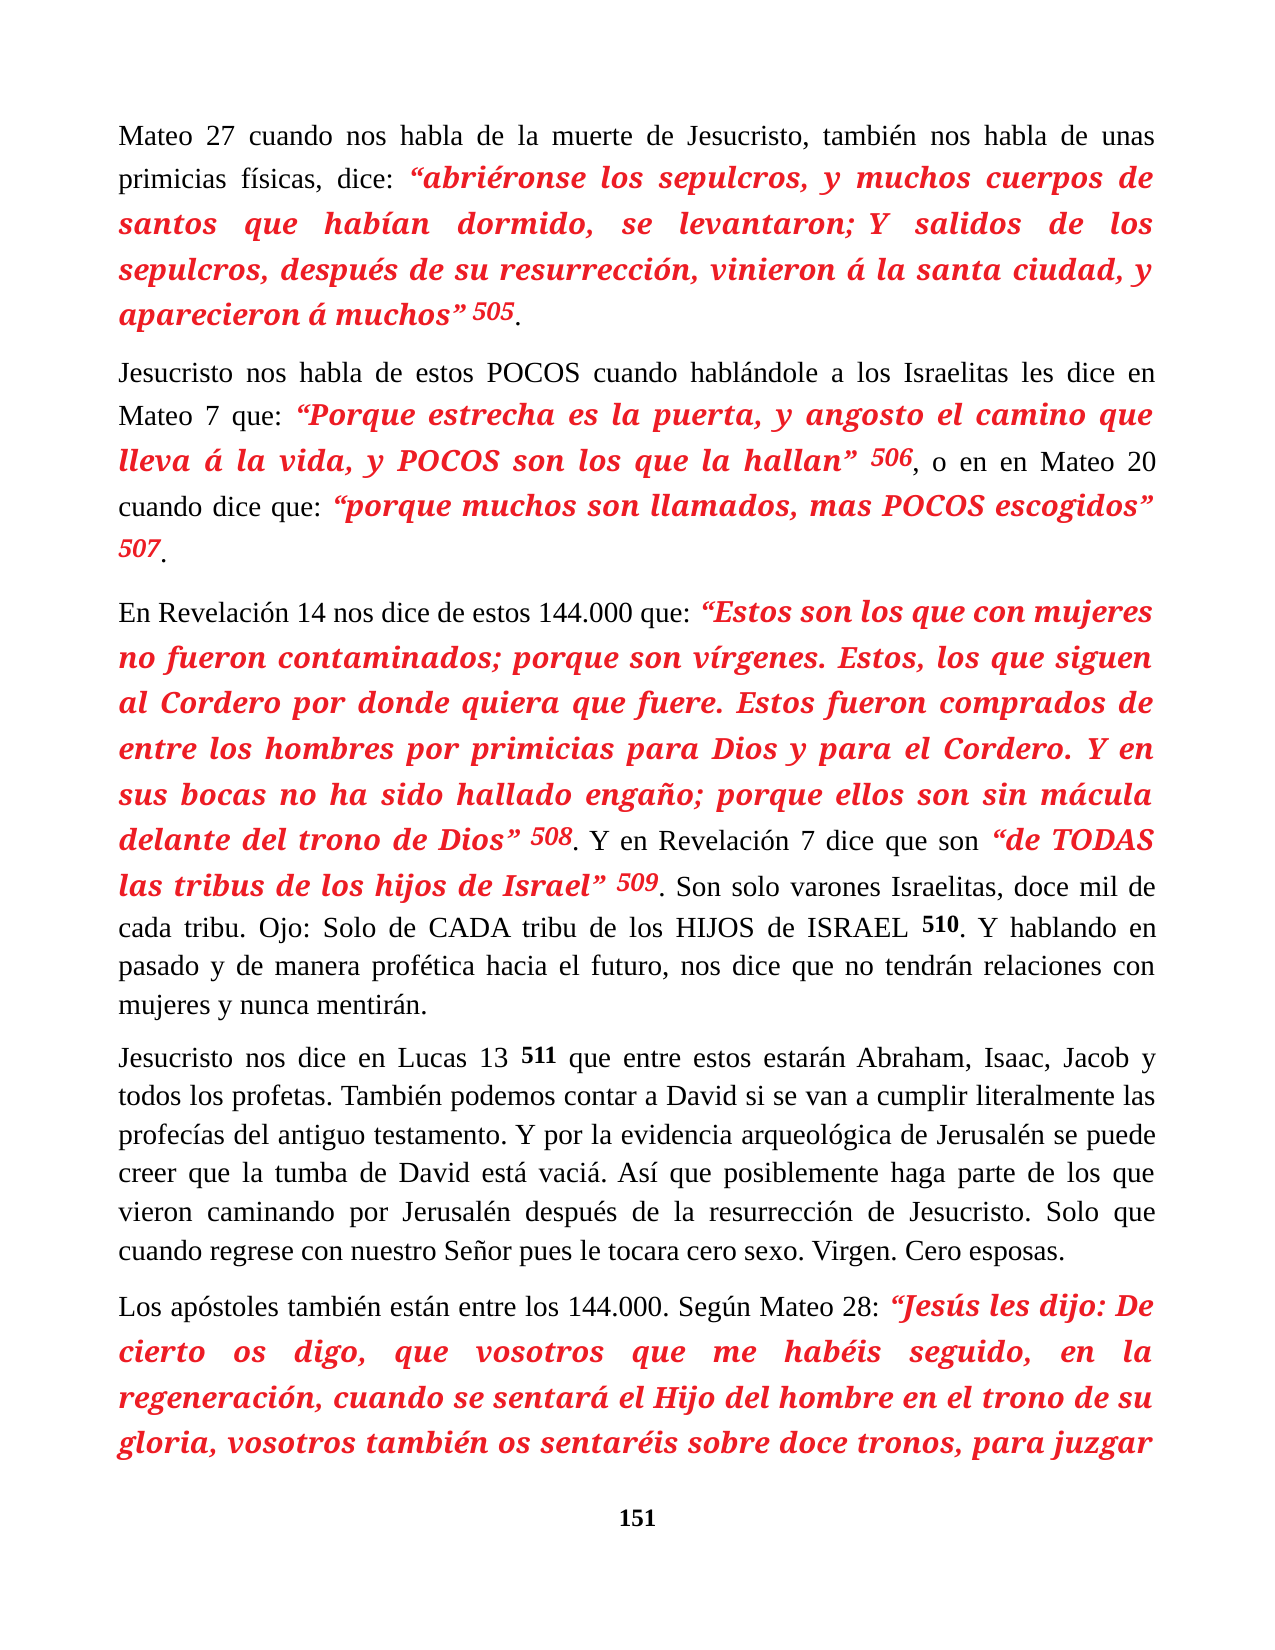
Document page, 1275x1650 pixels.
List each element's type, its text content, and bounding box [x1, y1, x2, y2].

text Mateo 27 cuando nos habla de la muerte de Jesucristo, también nos habla de unas primicias físicas, dice: “abriéronse los sepulcros, y muchos cuerpos de santos que habían dormido, se levantaron; Y salidos de los sepulcros, después de su resurrección, vinieron á la santa ciudad, y aparecieron á muchos” . [118, 118, 1157, 334]
text Jesucristo nos dice en Lucas 13 que entre estos estarán Abraham, Isaac, Jacob y todos los profetas. También podemos contar a David si se van a cumplir literalmente las profecías del antiguo testamento. Y por la evidencia arqueológica de Jerusalén se puede creer que la tumba de David está vaciá. Así que posiblemente haga parte de los que vieron caminando por Jerusalén después de la resurrección de Jesucristo. Solo que cuando regrese con nuestro Señor pues le tocara cero sexo. Virgen. Cero esposas. [118, 1040, 1157, 1266]
text Jesucristo nos habla de estos POCOS cuando hablándole a los Israelitas les dice en Mateo 7 que: “Porque estrecha es la puerta, y angosto el camino que lleva á la vida, y POCOS son los que la hallan” , o en en Mateo 20 cuando dice que: “porque muchos son llamados, mas POCOS escogidos” . [118, 355, 1157, 571]
text Los apóstoles también están entre los 144.000. Según Mateo 28: “Jesús les dijo: De cierto os digo, que vosotros que me habéis seguido, en la regeneración, cuando se sentará el Hijo del hombre en el trono de su gloria, vosotros también os sentaréis sobre doce tronos, para juzgar [118, 1286, 1157, 1462]
text En Revelación 14 nos dice de estos 144.000 que: “Estos son los que con mujeres no fueron contaminados; porque son vírgenes. Estos, los que siguen al Cordero por donde quiera que fuere. Estos fueron comprados de entre los hombres por primicias para Dios y para el Cordero. Y en sus bocas no ha sido hallado engaño; porque ellos son sin mácula delante del trono de Dios” . Y en Revelación 7 dice que son “de TODAS las tribus de los hijos de Israel” . Son solo varones Israelitas, doce mil de cada tribu. Ojo: Solo de CADA tribu de los HIJOS de ISRAEL . Y hablando en pasado y de manera profética hacia el futuro, nos dice que no tendrán relaciones con mujeres y nunca mentirán. [118, 591, 1157, 1020]
